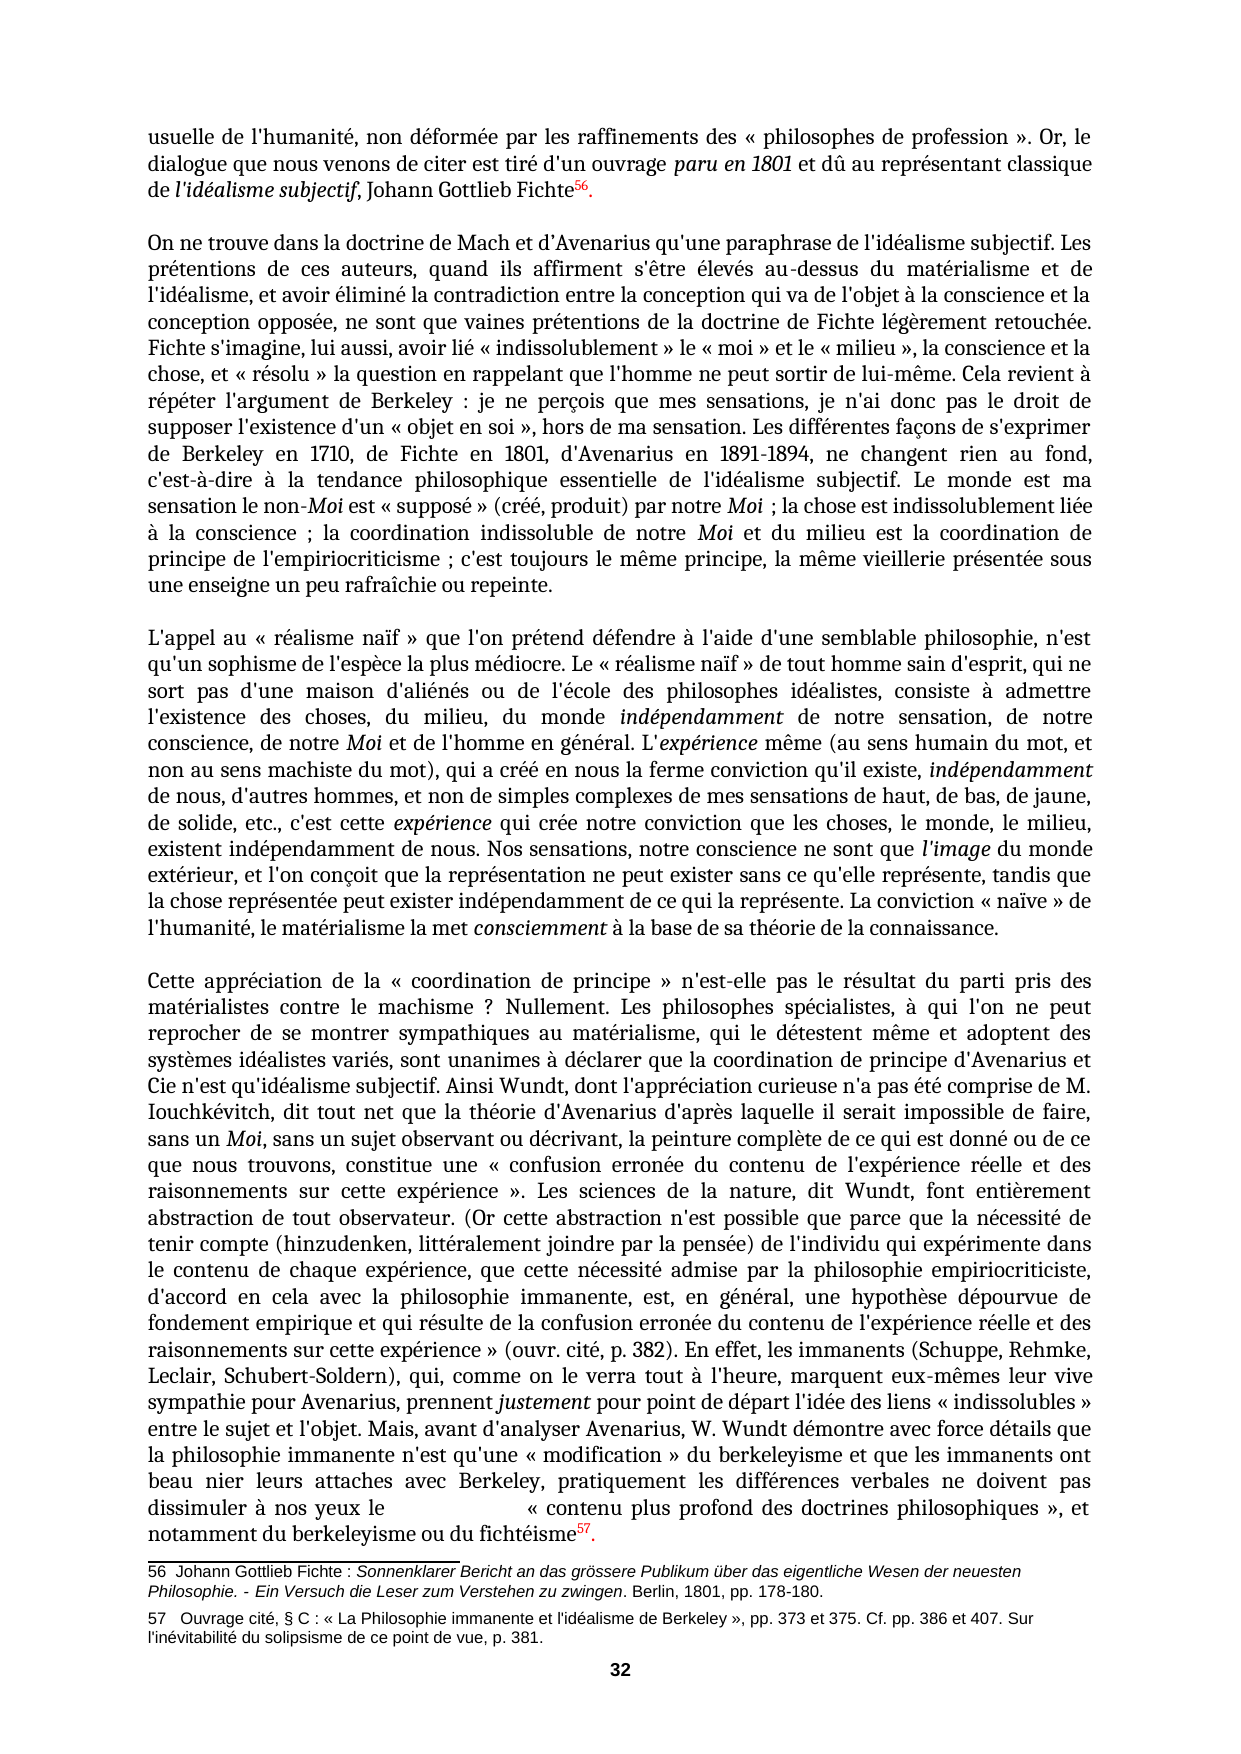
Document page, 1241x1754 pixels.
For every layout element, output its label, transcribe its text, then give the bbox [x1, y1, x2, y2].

text Cette appréciation de la « coordination de principe » n'est-elle pas le résultat du parti pris des matérialistes contre le machisme ? Nullement. Les philosophes spécialistes, à qui l'on ne peut reprocher de se montrer sympathiques au matérialisme, qui le détestent même et adoptent des systèmes idéalistes variés, sont unanimes à déclarer que la coordination de principe d'Avenarius et Cie n'est qu'idéalisme subjectif. Ainsi Wundt, dont l'appréciation curieuse n'a pas été comprise de M. Iouchkévitch, dit tout net que la théorie d'Avenarius d'après laquelle il serait impossible de faire, sans un Moi, sans un sujet observant ou décrivant, la peinture complète de ce qui est donné ou de ce que nous trouvons, constitue une « confusion erronée du contenu de l'expérience réelle et des raisonnements sur cette expérience ». Les sciences de la nature, dit Wundt, font entièrement abstraction de tout observateur. (Or cette abstraction n'est possible que parce que la nécessité de tenir compte (hinzudenken, littéralement joindre par la pensée) de l'individu qui expérimente dans le contenu de chaque expérience, que cette nécessité admise par la philosophie empiriocriticiste, d'accord en cela avec la philosophie immanente, est, en général, une hypothèse dépourvue de fondement empirique et qui résulte de la confusion erronée du contenu de l'expérience réelle et des raisonnements sur cette expérience » (ouvr. cité, p. 382). En effet, les immanents (Schuppe, Rehmke, Leclair, Schubert‑Soldern), qui, comme on le verra tout à l'heure, marquent eux‑mêmes leur vive sympathie pour Avenarius, prennent justement pour point de départ l'idée des liens « indissolubles » entre le sujet et l'objet. Mais, avant d'analyser Avenarius, W. Wundt démontre avec force détails que la philosophie immanente n'est qu'une « modification » du berkeleyisme et que les immanents ont beau nier leurs attaches avec Berkeley, pratiquement les différences verbales ne doivent pas dissimuler à nos yeux le « contenu plus profond des doctrines philosophiques », et notamment du berkeleyisme ou du fichtéisme. [148, 967, 1093, 1547]
text Johann Gottlieb Fichte : Sonnenklarer Bericht an das grössere Publikum über das eigentliche Wesen der neuesten Philosophie. ‑ Ein Versuch die Leser zum Verstehen zu zwingen. Berlin, 1801, pp. 178‑180. [148, 1562, 1093, 1601]
text Ouvrage cité, § C : « La Philosophie immanente et l'idéalisme de Berkeley », pp. 373 et 375. Cf. pp. 386 et 407. Sur l'inévitabilité du solipsisme de ce point de vue, p. 381. [148, 1609, 1093, 1647]
text On ne trouve dans la doctrine de Mach et d’Avenarius qu'une paraphrase de l'idéalisme subjectif. Les prétentions de ces auteurs, quand ils affirment s'être élevés au­-dessus du matérialisme et de l'idéalisme, et avoir éliminé la contradiction entre la conception qui va de l'objet à la conscience et la conception opposée, ne sont que vaines prétentions de la doctrine de Fichte légèrement retouchée. Fichte s'imagine, lui aussi, avoir lié « indissolublement » le « moi » et le « milieu », la conscience et la chose, et « résolu » la question en rappelant que l'homme ne peut sortir de lui-même. Cela revient à répéter l'argument de Berkeley : je ne perçois que mes sensations, je n'ai donc pas le droit de supposer l'existence d'un « objet en soi », hors de ma sensation. Les différentes façons de s'exprimer de Berkeley en 1710, de Fichte en 1801, d'Avenarius en 1891‑1894, ne changent rien au fond, c'est‑à‑dire à la tendance philosophique essentielle de l'idéalisme subjectif. Le monde est ma sensation le non‑Moi est « supposé » (créé, produit) par notre Moi ; la chose est indissolublement liée à la conscience ; la coordination indissoluble de notre Moi et du milieu est la coordination de principe de l'empiriocriticisme ; c'est toujours le même principe, la même vieillerie présentée sous une enseigne un peu rafraîchie ou repeinte. [148, 229, 1093, 598]
text L'appel au « réalisme naïf » que l'on prétend défendre à l'aide d'une semblable philosophie, n'est qu'un sophisme de l'espèce la plus médiocre. Le « réalisme naïf » de tout homme sain d'esprit, qui ne sort pas d'une maison d'aliénés ou de l'école des philosophes idéalistes, consiste à admettre l'existence des choses, du milieu, du monde indépendamment de notre sensation, de notre conscience, de notre Moi et de l'homme en général. L'expérience même (au sens humain du mot, et non au sens machiste du mot), qui a créé en nous la ferme conviction qu'il existe, indépendamment de nous, d'autres hommes, et non de simples complexes de mes sensations de haut, de bas, de jaune, de solide, etc., c'est cette expérience qui crée notre conviction que les choses, le monde, le milieu, existent indépendamment de nous. Nos sensations, notre conscience ne sont que l'image du monde extérieur, et l'on conçoit que la représentation ne peut exister sans ce qu'elle représente, tandis que la chose représentée peut exister indépendamment de ce qui la représente. La conviction « naïve » de l'humanité, le matérialisme la met consciemment à la base de sa théorie de la connaissance. [148, 625, 1093, 941]
text usuelle de l'humanité, non déformée par les raffinements des « philosophes de profession ». Or, le dialogue que nous venons de citer est tiré d'un ouvrage paru en 1801 et dû au représentant classique de l'idéalisme subjectif, Johann Gottlieb Fichte. [148, 124, 1093, 203]
